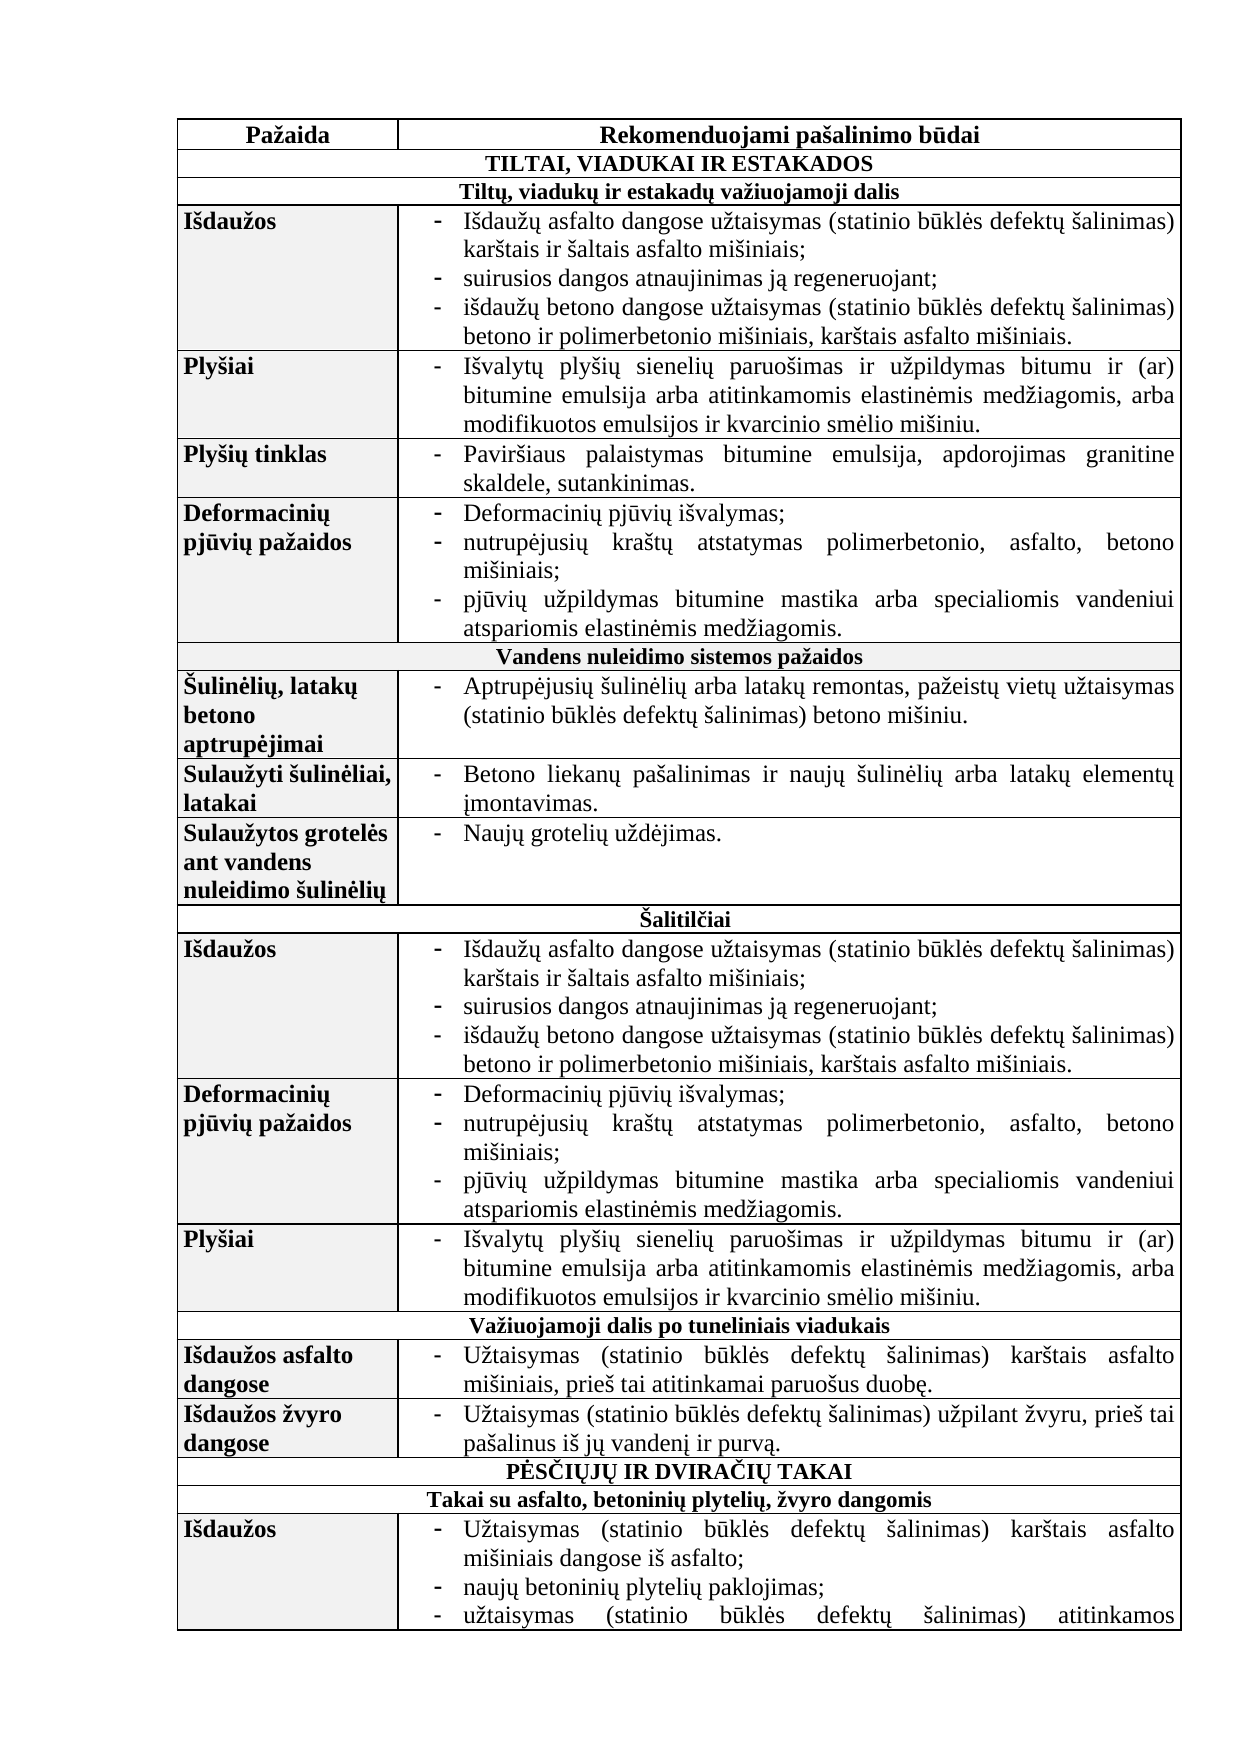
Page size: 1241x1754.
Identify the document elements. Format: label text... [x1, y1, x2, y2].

table_cell Sulaužyti šulinėliai, latakai [178, 759, 397, 817]
table_header Pažaida [178, 120, 397, 148]
table_cell Vandens nuleidimo sistemos pažaidos [178, 643, 1180, 670]
table_cell  Deformacinių pjūvių išvalymas;  nutrupėjusių kraštų atstatymas polimerbetonio, asfalto, betono mišiniais;  pjūvių užpildymas bitumine mastika arba specialiomis vandeniui atspariomis elastinėmis medžiagomis. [399, 498, 1180, 642]
table_cell  Išdaužų asfalto dangose užtaisymas (statinio būklės defektų šalinimas) karštais ir šaltais asfalto mišiniais;  suirusios dangos atnaujinimas ją regeneruojant;  išdaužų betono dangose užtaisymas (statinio būklės defektų šalinimas) betono ir polimerbetonio mišiniais, karštais asfalto mišiniais. [399, 934, 1180, 1078]
table_cell  Paviršiaus palaistymas bitumine emulsija, apdorojimas granitine skaldele, sutankinimas. [399, 439, 1180, 496]
table_cell Plyšių tinklas [178, 439, 397, 496]
table_cell Plyšiai [178, 351, 397, 437]
table_cell  Betono liekanų pašalinimas ir naujų šulinėlių arba latakų elementų įmontavimas. [399, 759, 1180, 817]
table_cell Plyšiai [178, 1225, 397, 1311]
table_cell Išdaužos asfalto dangose [178, 1340, 397, 1398]
table_cell  Naujų grotelių uždėjimas. [399, 818, 1180, 904]
table_cell  Užtaisymas (statinio būklės defektų šalinimas) karštais asfalto mišiniais, prieš tai atitinkamai paruošus duobę. [399, 1340, 1180, 1398]
table_cell  Išdaužų asfalto dangose užtaisymas (statinio būklės defektų šalinimas) karštais ir šaltais asfalto mišiniais;  suirusios dangos atnaujinimas ją regeneruojant;  išdaužų betono dangose užtaisymas (statinio būklės defektų šalinimas) betono ir polimerbetonio mišiniais, karštais asfalto mišiniais. [399, 206, 1180, 349]
table_cell Išdaužos [178, 934, 397, 1078]
table_cell  Aptrupėjusių šulinėlių arba latakų remontas, pažeistų vietų užtaisymas (statinio būklės defektų šalinimas) betono mišiniu. [399, 671, 1180, 757]
table_cell Deformacinių pjūvių pažaidos [178, 498, 397, 642]
table_cell  Išvalytų plyšių sienelių paruošimas ir užpildymas bitumu ir (ar) bitumine emulsija arba atitinkamomis elastinėmis medžiagomis, arba modifikuotos emulsijos ir kvarcinio smėlio mišiniu. [399, 351, 1180, 437]
table_cell Pėsčiųjų ir dviračių takAI [178, 1458, 1180, 1485]
table_cell  Užtaisymas (statinio būklės defektų šalinimas) užpilant žvyru, prieš tai pašalinus iš jų vandenį ir purvą. [399, 1399, 1180, 1457]
table_cell Sulaužytos grotelės ant vandens nuleidimo šulinėlių [178, 818, 397, 904]
table_cell Išdaužos žvyro dangose [178, 1399, 397, 1457]
table_cell Išdaužos [178, 1514, 397, 1629]
table_cell  Užtaisymas (statinio būklės defektų šalinimas) karštais asfalto mišiniais dangose iš asfalto;  naujų betoninių plytelių paklojimas;  užtaisymas (statinio būklės defektų šalinimas) atitinkamos [399, 1514, 1180, 1629]
table_header Rekomenduojami pašalinimo būdai [399, 120, 1180, 148]
table_cell  Išvalytų plyšių sienelių paruošimas ir užpildymas bitumu ir (ar) bitumine emulsija arba atitinkamomis elastinėmis medžiagomis, arba modifikuotos emulsijos ir kvarcinio smėlio mišiniu. [399, 1225, 1180, 1311]
table_cell Šalitilčiai [178, 906, 1180, 932]
table_cell Takai su asfalto, betoninių plytelių, žvyro dangomis [178, 1486, 1180, 1513]
table_cell Išdaužos [178, 206, 397, 349]
table_cell TILTAI, VIADUKAI IR ESTAKADOS [178, 150, 1180, 176]
table_cell Tiltų, viadukų ir estakadų važiuojamoji dalis [178, 178, 1180, 204]
table_cell Deformacinių pjūvių pažaidos [178, 1079, 397, 1223]
table_cell  Deformacinių pjūvių išvalymas;  nutrupėjusių kraštų atstatymas polimerbetonio, asfalto, betono mišiniais;  pjūvių užpildymas bitumine mastika arba specialiomis vandeniui atspariomis elastinėmis medžiagomis. [399, 1079, 1180, 1223]
table_cell Šulinėlių, latakų betono aptrupėjimai [178, 671, 397, 757]
table_cell Važiuojamoji dalis po tuneliniais viadukais [178, 1312, 1180, 1339]
